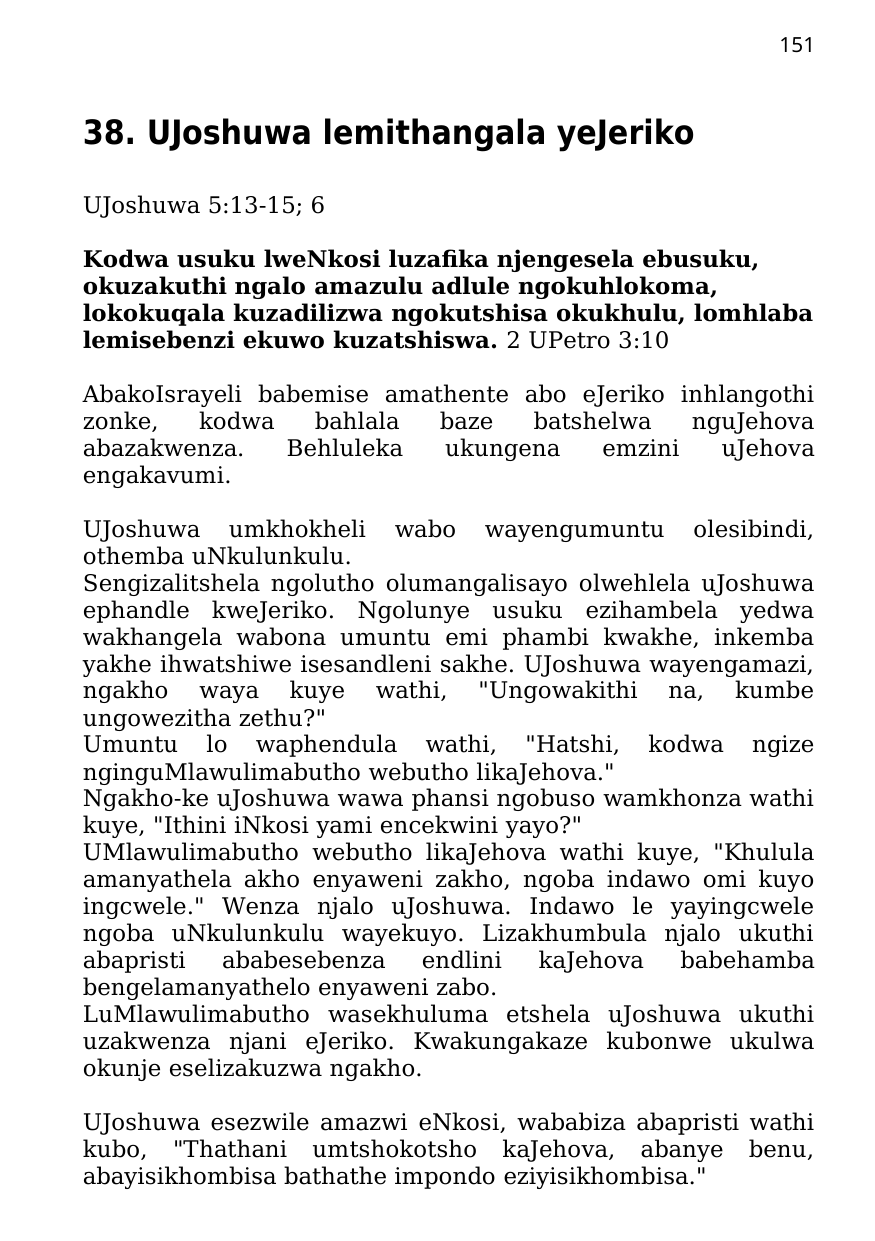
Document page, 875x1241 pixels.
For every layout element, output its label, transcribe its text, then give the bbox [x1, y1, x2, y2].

text Ngakho-ke uJoshuwa wawa phansi ngobuso wamkhonza wathi kuye, "Ithini iNkosi yami encekwini yayo?" [83, 785, 815, 839]
subtitle 38. UJoshuwa lemithangala yeJeriko [83, 113, 815, 152]
text UJoshuwa 5:13-15; 6 [83, 192, 815, 219]
text UJoshuwa umkhokheli wabo wayengumuntu olesibindi, othemba uNkulunkulu. [83, 516, 815, 569]
text Kodwa usuku lweNkosi luzafika njengesela ebusuku, okuzakuthi ngalo amazulu adlule ngokuhlokoma, lokokuqala kuzadilizwa ngokutshisa okukhulu, lomhlaba lemisebenzi ekuwo kuzatshiswa. 2 UPetro 3:10 [83, 246, 815, 354]
text Sengizalitshela ngolutho olumangalisayo olwehlela uJoshuwa ephandle kweJeriko. Ngolunye usuku ezihambela yedwa wakhangela wabona umuntu emi phambi kwakhe, inkemba yakhe ihwatshiwe isesandleni sakhe. UJoshuwa wayengamazi, ngakho waya kuye wathi, "Ungowakithi na, kumbe ungowezitha zethu?" [83, 569, 815, 731]
text LuMlawulimabutho wasekhuluma etshela uJoshuwa ukuthi uzakwenza njani eJeriko. Kwakungakaze kubonwe ukulwa okunje eselizakuzwa ngakho. [83, 1001, 815, 1082]
text UJoshuwa esezwile amazwi eNkosi, wababiza abapristi wathi kubo, "Thathani umtshokotsho kaJehova, abanye benu, abayisikhombisa bathathe impondo eziyisikhombisa." [83, 1109, 815, 1190]
text AbakoIsrayeli babemise amathente abo eJeriko inhlangothi zonke, kodwa bahlala baze batshelwa nguJehova abazakwenza. Behluleka ukungena emzini uJehova engakavumi. [83, 381, 815, 489]
text UMlawulimabutho webutho likaJehova wathi kuye, "Khulula amanyathela akho enyaweni zakho, ngoba indawo omi kuyo ingcwele." Wenza njalo uJoshuwa. Indawo le yayingcwele ngoba uNkulunkulu wayekuyo. Lizakhumbula njalo ukuthi abapristi ababesebenza endlini kaJehova babehamba bengelamanyathelo enyaweni zabo. [83, 839, 815, 1001]
text Umuntu lo waphendula wathi, "Hatshi, kodwa ngize nginguMlawulimabutho webutho likaJehova." [83, 731, 815, 785]
